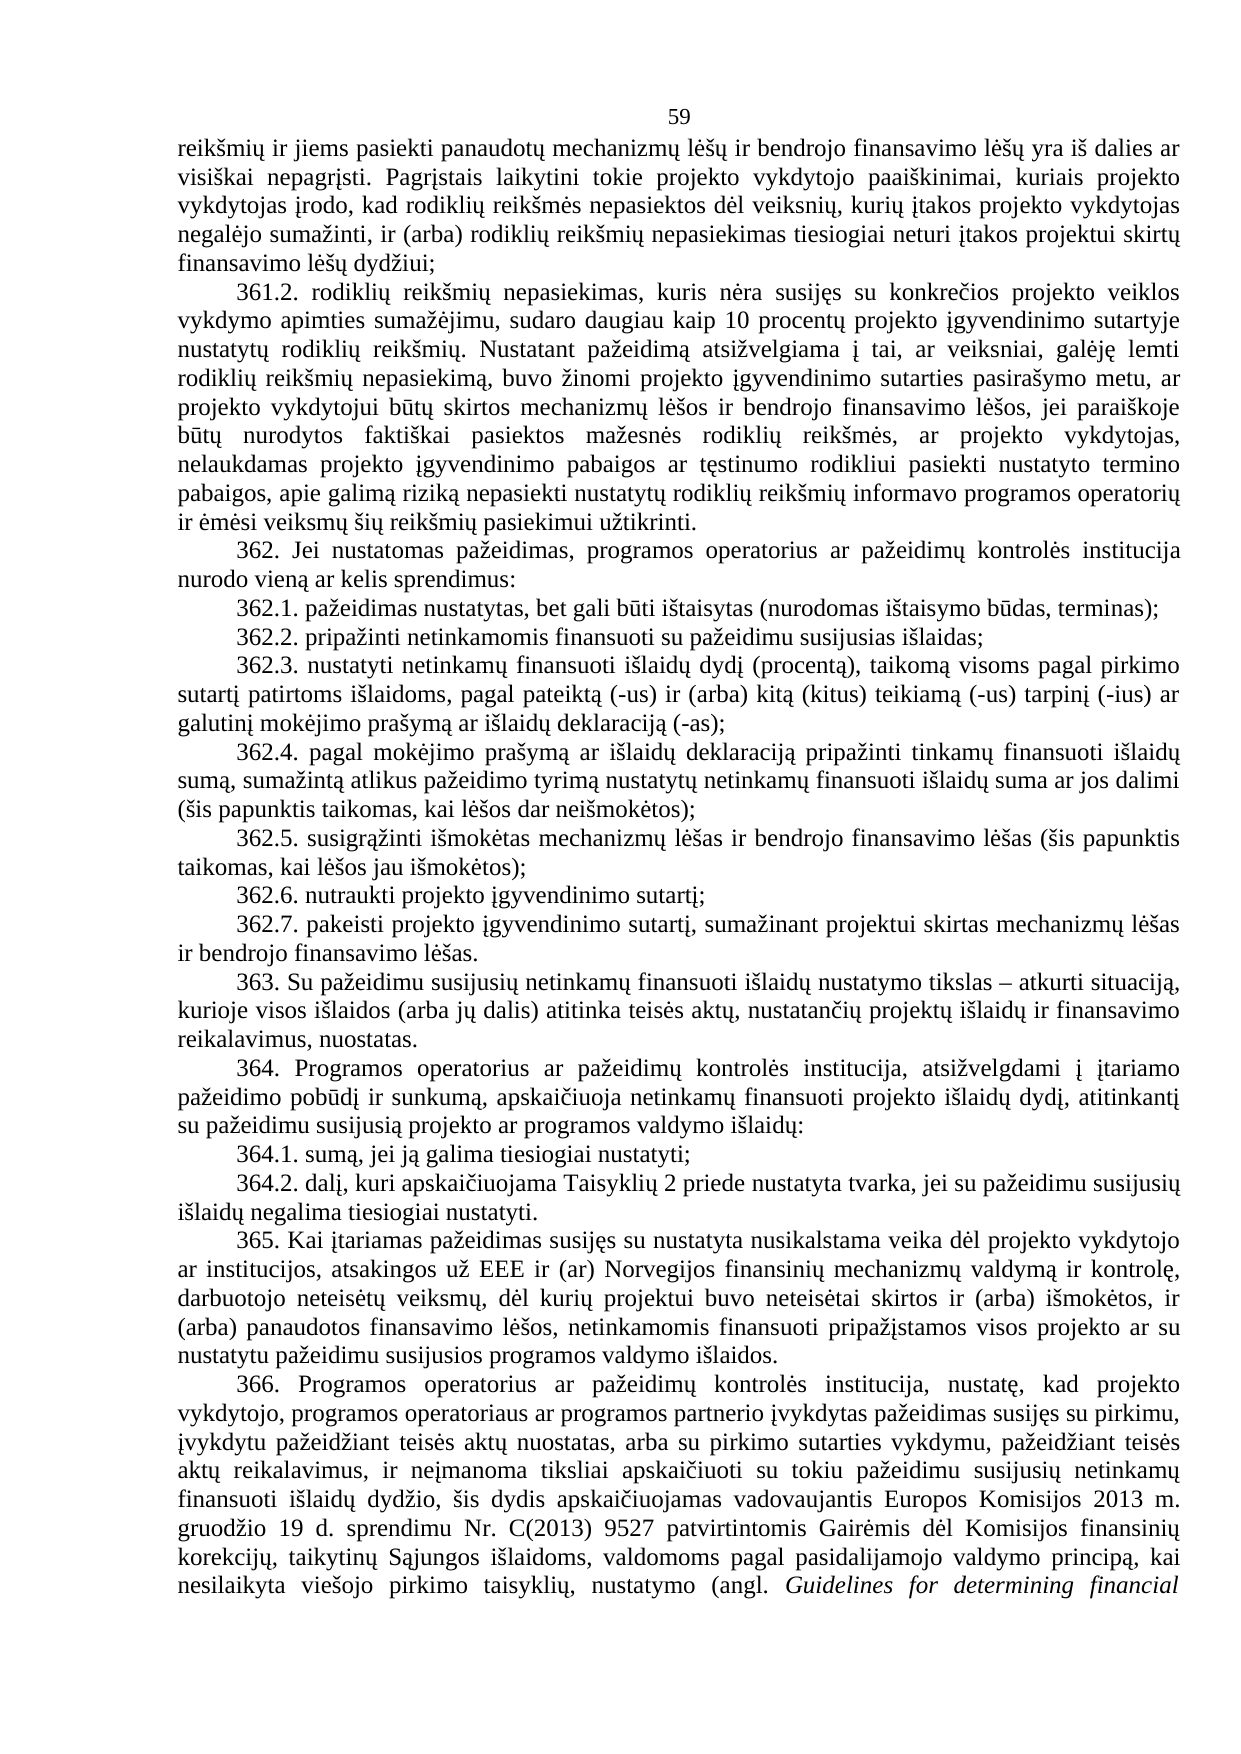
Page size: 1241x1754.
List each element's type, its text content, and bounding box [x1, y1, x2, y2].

text reikšmių ir jiems pasiekti panaudotų mechanizmų lėšų ir bendrojo finansavimo lėšų yra iš dalies ar visiškai nepagrįsti. Pagrįstais laikytini tokie projekto vykdytojo paaiškinimai, kuriais projekto vykdytojas įrodo, kad rodiklių reikšmės nepasiektos dėl veiksnių, kurių įtakos projekto vykdytojas negalėjo sumažinti, ir (arba) rodiklių reikšmių nepasiekimas tiesiogiai neturi įtakos projektui skirtų finansavimo lėšų dydžiui; [177, 133, 1181, 277]
text 365. Kai įtariamas pažeidimas susijęs su nustatyta nusikalstama veika dėl projekto vykdytojo ar institucijos, atsakingos už EEE ir (ar) Norvegijos finansinių mechanizmų valdymą ir kontrolę, darbuotojo neteisėtų veiksmų, dėl kurių projektui buvo neteisėtai skirtos ir (arba) išmokėtos, ir (arba) panaudotos finansavimo lėšos, netinkamomis finansuoti pripažįstamos visos projekto ar su nustatytu pažeidimu susijusios programos valdymo išlaidos. [177, 1225, 1181, 1369]
text 362.5. susigrąžinti išmokėtas mechanizmų lėšas ir bendrojo finansavimo lėšas (šis papunktis taikomas, kai lėšos jau išmokėtos); [177, 823, 1181, 880]
text 364. Programos operatorius ar pažeidimų kontrolės institucija, atsižvelgdami į įtariamo pažeidimo pobūdį ir sunkumą, apskaičiuoja netinkamų finansuoti projekto išlaidų dydį, atitinkantį su pažeidimu susijusią projekto ar programos valdymo išlaidų: [177, 1053, 1181, 1139]
text 362.1. pažeidimas nustatytas, bet gali būti ištaisytas (nurodomas ištaisymo būdas, terminas); [177, 593, 1181, 622]
text 366. Programos operatorius ar pažeidimų kontrolės institucija, nustatę, kad projekto vykdytojo, programos operatoriaus ar programos partnerio įvykdytas pažeidimas susijęs su pirkimu, įvykdytu pažeidžiant teisės aktų nuostatas, arba su pirkimo sutarties vykdymu, pažeidžiant teisės aktų reikalavimus, ir neįmanoma tiksliai apskaičiuoti su tokiu pažeidimu susijusių netinkamų finansuoti išlaidų dydžio, šis dydis apskaičiuojamas vadovaujantis Europos Komisijos 2013 m. gruodžio 19 d. sprendimu Nr. C(2013) 9527 patvirtintomis Gairėmis dėl Komisijos finansinių korekcijų, taikytinų Sąjungos išlaidoms, valdomoms pagal pasidalijamojo valdymo principą, kai nesilaikyta viešojo pirkimo taisyklių, nustatymo (angl. Guidelines for determining financial [177, 1369, 1181, 1599]
text 362. Jei nustatomas pažeidimas, programos operatorius ar pažeidimų kontrolės institucija nurodo vieną ar kelis sprendimus: [177, 535, 1181, 593]
text 362.6. nutraukti projekto įgyvendinimo sutartį; [177, 880, 1181, 909]
text 361.2. rodiklių reikšmių nepasiekimas, kuris nėra susijęs su konkrečios projekto veiklos vykdymo apimties sumažėjimu, sudaro daugiau kaip 10 procentų projekto įgyvendinimo sutartyje nustatytų rodiklių reikšmių. Nustatant pažeidimą atsižvelgiama į tai, ar veiksniai, galėję lemti rodiklių reikšmių nepasiekimą, buvo žinomi projekto įgyvendinimo sutarties pasirašymo metu, ar projekto vykdytojui būtų skirtos mechanizmų lėšos ir bendrojo finansavimo lėšos, jei paraiškoje būtų nurodytos faktiškai pasiektos mažesnės rodiklių reikšmės, ar projekto vykdytojas, nelaukdamas projekto įgyvendinimo pabaigos ar tęstinumo rodikliui pasiekti nustatyto termino pabaigos, apie galimą riziką nepasiekti nustatytų rodiklių reikšmių informavo programos operatorių ir ėmėsi veiksmų šių reikšmių pasiekimui užtikrinti. [177, 277, 1181, 535]
text 363. Su pažeidimu susijusių netinkamų finansuoti išlaidų nustatymo tikslas – atkurti situaciją, kurioje visos išlaidos (arba jų dalis) atitinka teisės aktų, nustatančių projektų išlaidų ir finansavimo reikalavimus, nuostatas. [177, 967, 1181, 1053]
text 364.2. dalį, kuri apskaičiuojama Taisyklių 2 priede nustatyta tvarka, jei su pažeidimu susijusių išlaidų negalima tiesiogiai nustatyti. [177, 1168, 1181, 1225]
text 362.4. pagal mokėjimo prašymą ar išlaidų deklaraciją pripažinti tinkamų finansuoti išlaidų sumą, sumažintą atlikus pažeidimo tyrimą nustatytų netinkamų finansuoti išlaidų suma ar jos dalimi (šis papunktis taikomas, kai lėšos dar neišmokėtos); [177, 737, 1181, 823]
text 364.1. sumą, jei ją galima tiesiogiai nustatyti; [236, 1139, 1181, 1168]
text 362.3. nustatyti netinkamų finansuoti išlaidų dydį (procentą), taikomą visoms pagal pirkimo sutartį patirtoms išlaidoms, pagal pateiktą (-us) ir (arba) kitą (kitus) teikiamą (-us) tarpinį (-ius) ar galutinį mokėjimo prašymą ar išlaidų deklaraciją (-as); [177, 650, 1181, 737]
text 362.7. pakeisti projekto įgyvendinimo sutartį, sumažinant projektui skirtas mechanizmų lėšas ir bendrojo finansavimo lėšas. [177, 909, 1181, 967]
text 362.2. pripažinti netinkamomis finansuoti su pažeidimu susijusias išlaidas; [177, 622, 1181, 650]
